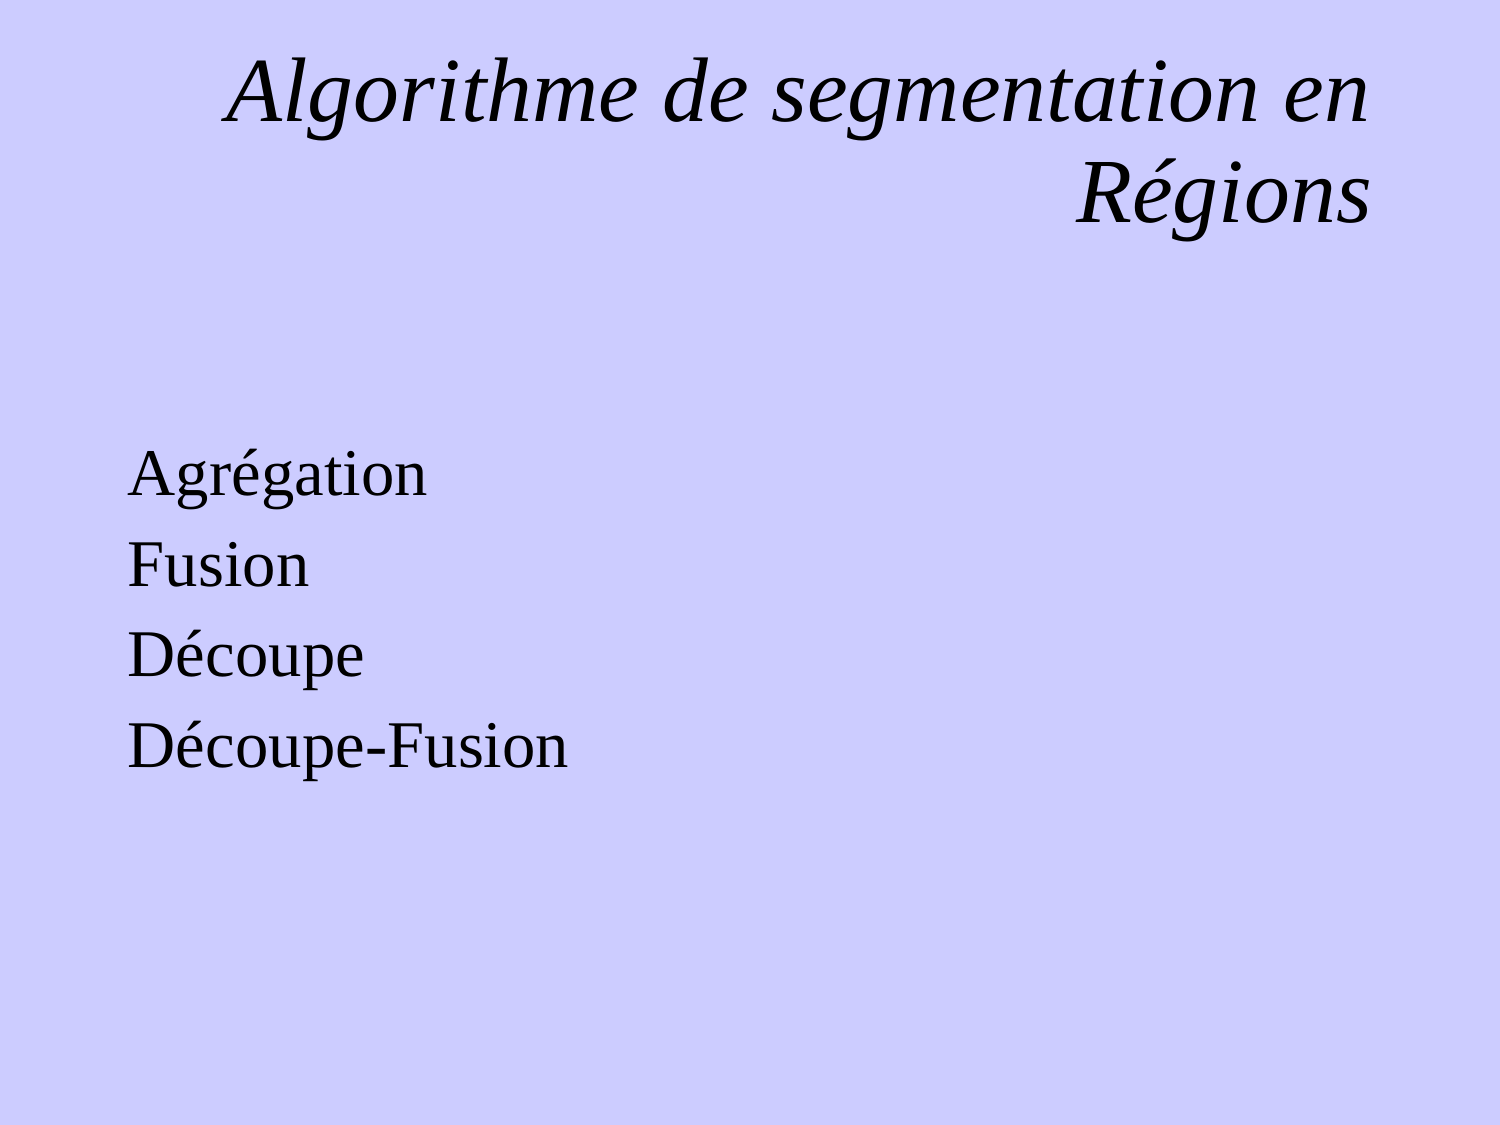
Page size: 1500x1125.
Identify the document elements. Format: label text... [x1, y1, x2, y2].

title Algorithme de segmentation en Régions [112, 31, 1388, 250]
list Agrégation Fusion Découpe Découpe-Fusion [112, 337, 1388, 1013]
